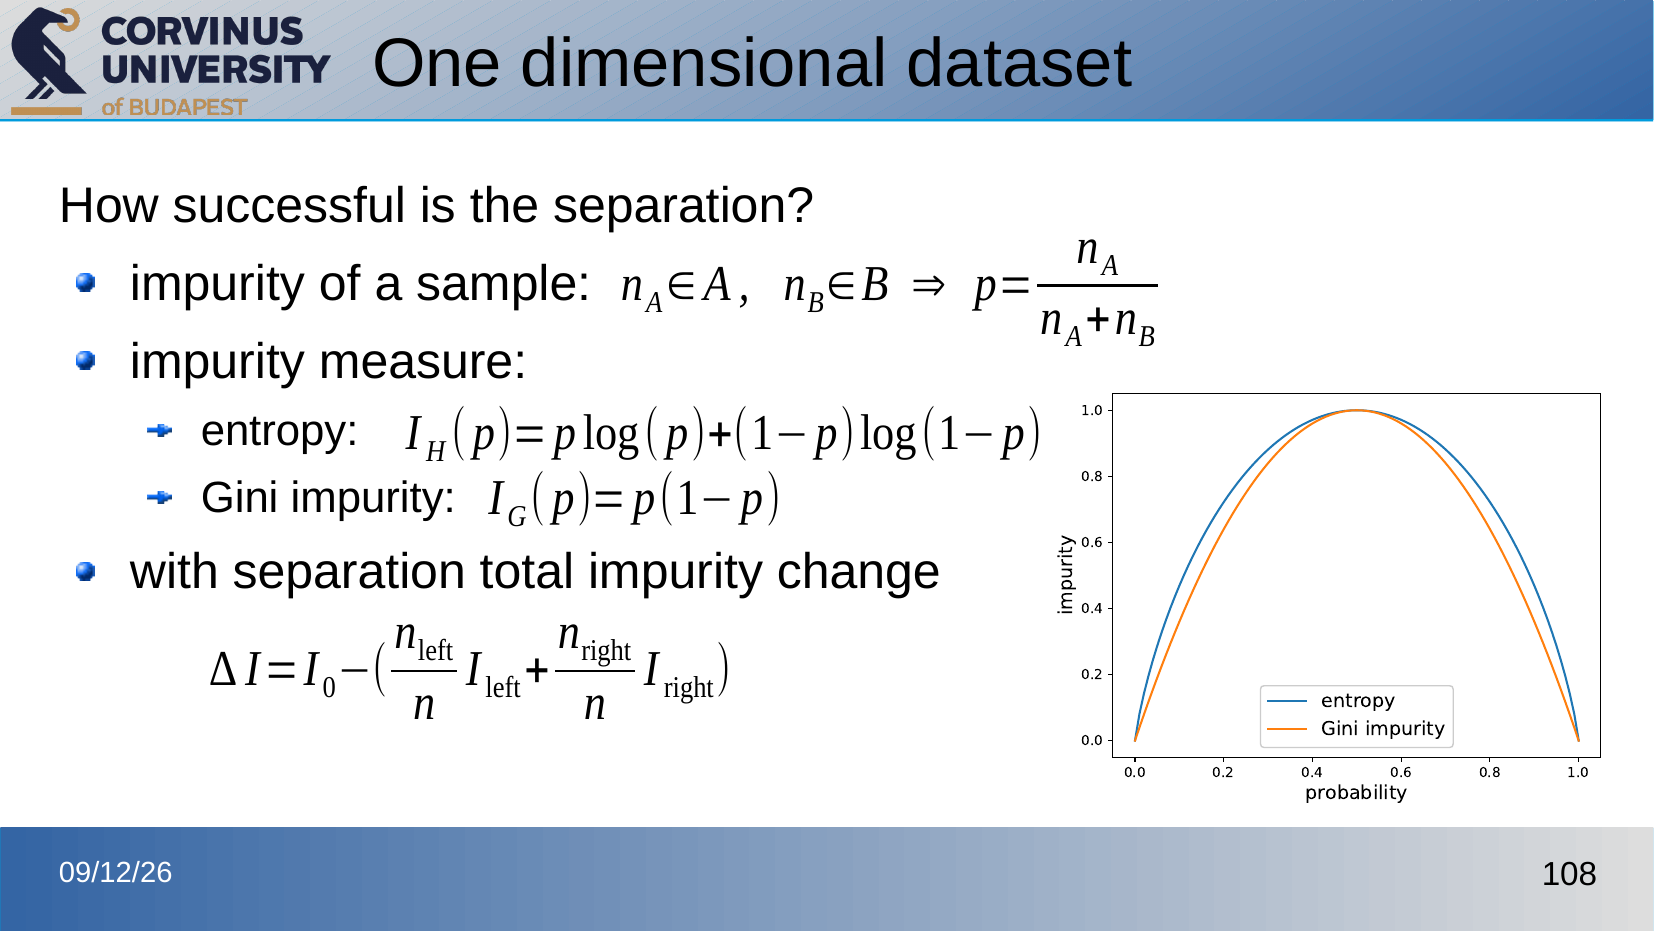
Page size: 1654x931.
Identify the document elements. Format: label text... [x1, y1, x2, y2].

picture [11, 7, 331, 115]
chart [208, 603, 732, 731]
title One dimensional dataset [372, 23, 1625, 103]
chart [620, 218, 1161, 353]
list How successful is the separation? impurity of a sample: impurity measure: entropy: Gini impurity: with separation total impurity change [59, 177, 1595, 768]
picture [1034, 336, 1654, 810]
chart [403, 403, 1043, 533]
